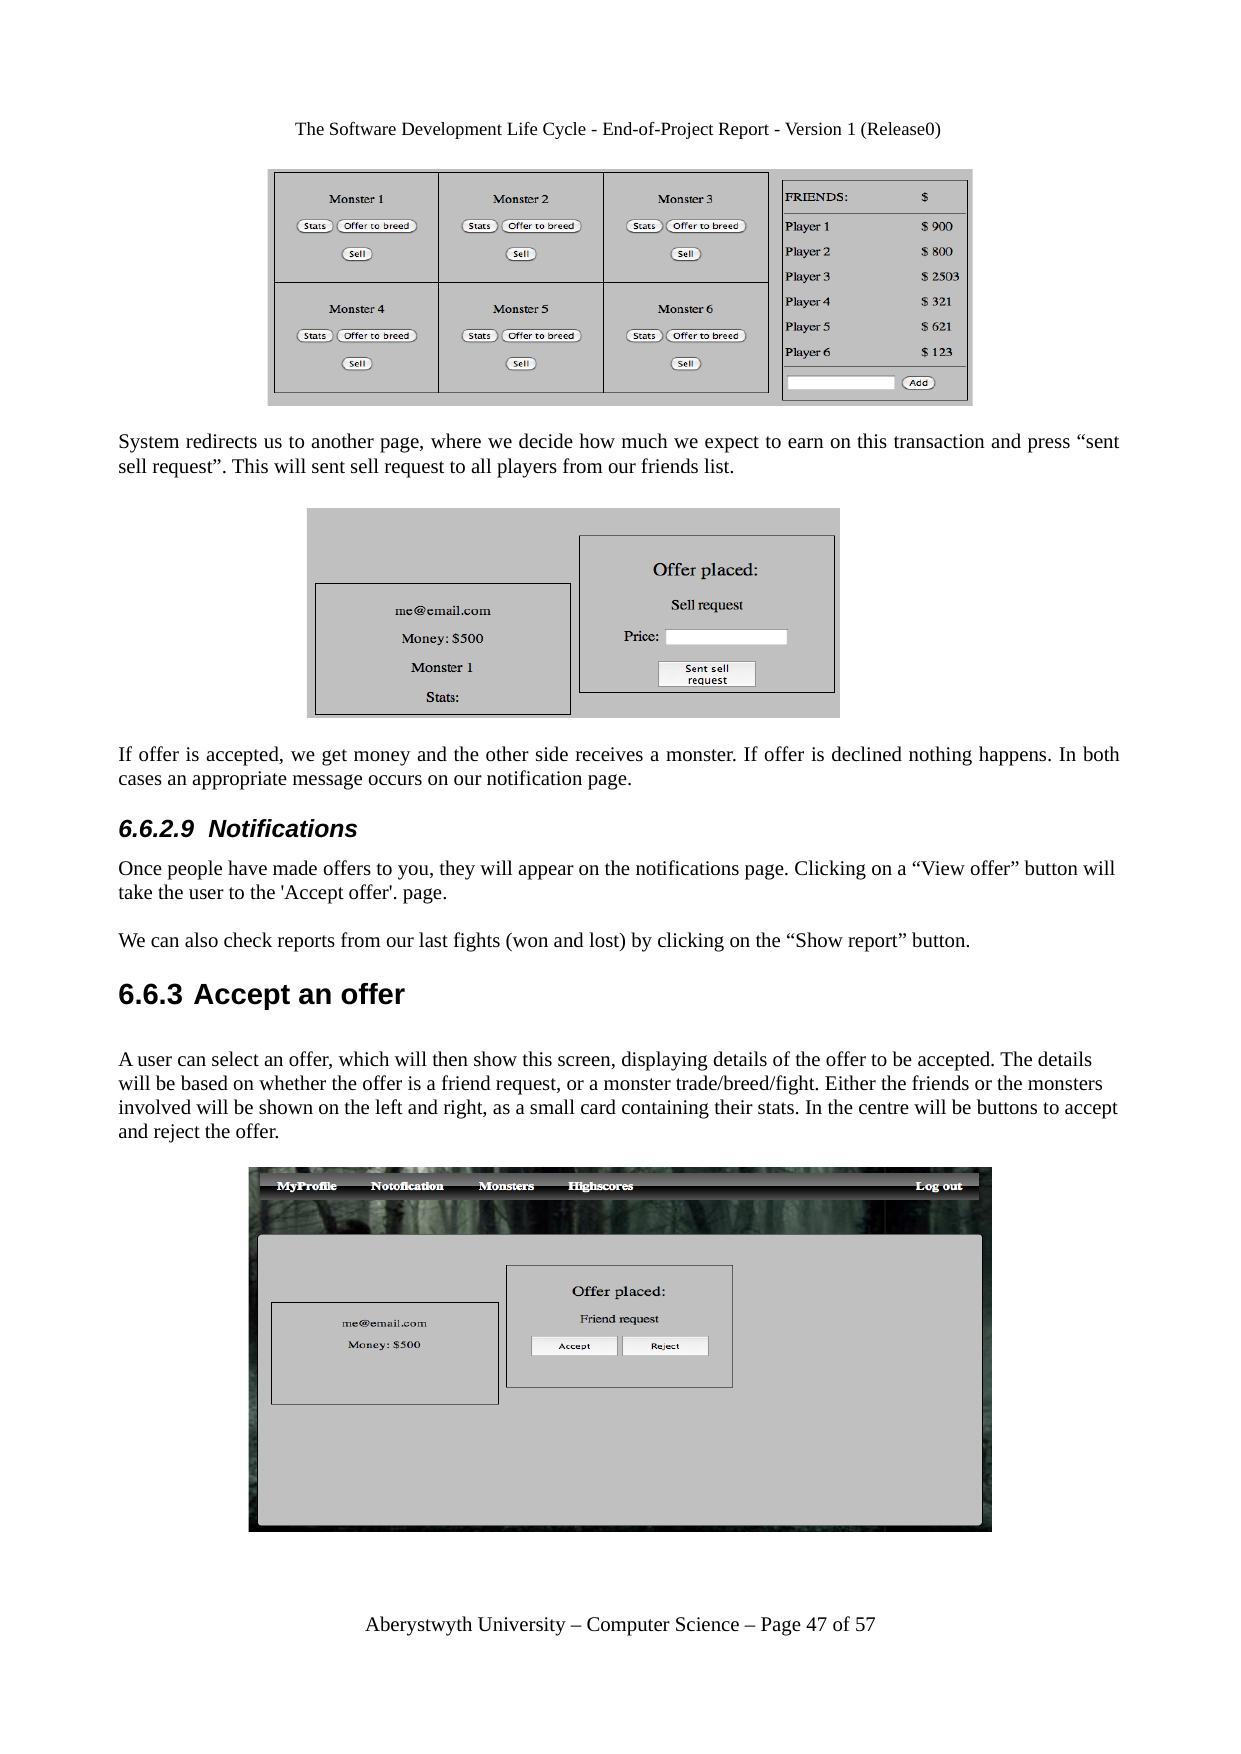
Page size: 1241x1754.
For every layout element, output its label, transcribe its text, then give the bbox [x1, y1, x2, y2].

text We can also check reports from our last fights (won and lost) by clicking on the “Show report” button. [118, 928, 1122, 952]
text A user can select an offer, which will then show this screen, displaying details of the offer to be accepted. The details will be based on whether the offer is a friend request, or a monster trade/breed/fight. Either the friends or the monsters involved will be shown on the left and right, as a small card containing their stats. In the centre will be buttons to accept and reject the offer. [118, 1047, 1122, 1143]
picture [306, 508, 840, 718]
text If offer is accepted, we get money and the other side receives a monster. If offer is declined nothing happens. In both cases an appropriate message occurs on our notification page. [118, 741, 1122, 789]
picture [267, 169, 973, 406]
text System redirects us to another page, where we decide how much we expect to earn on this transaction and press “sent sell request”. This will sent sell request to all players from our friends list. [118, 429, 1122, 478]
subtitle Accept an offer [118, 977, 1122, 1010]
text Once people have made offers to you, they will appear on the notifications page. Clicking on a “View offer” button will take the user to the 'Accept offer'. page. [118, 856, 1122, 904]
subtitle Notifications [118, 814, 1122, 843]
picture [248, 1167, 992, 1532]
